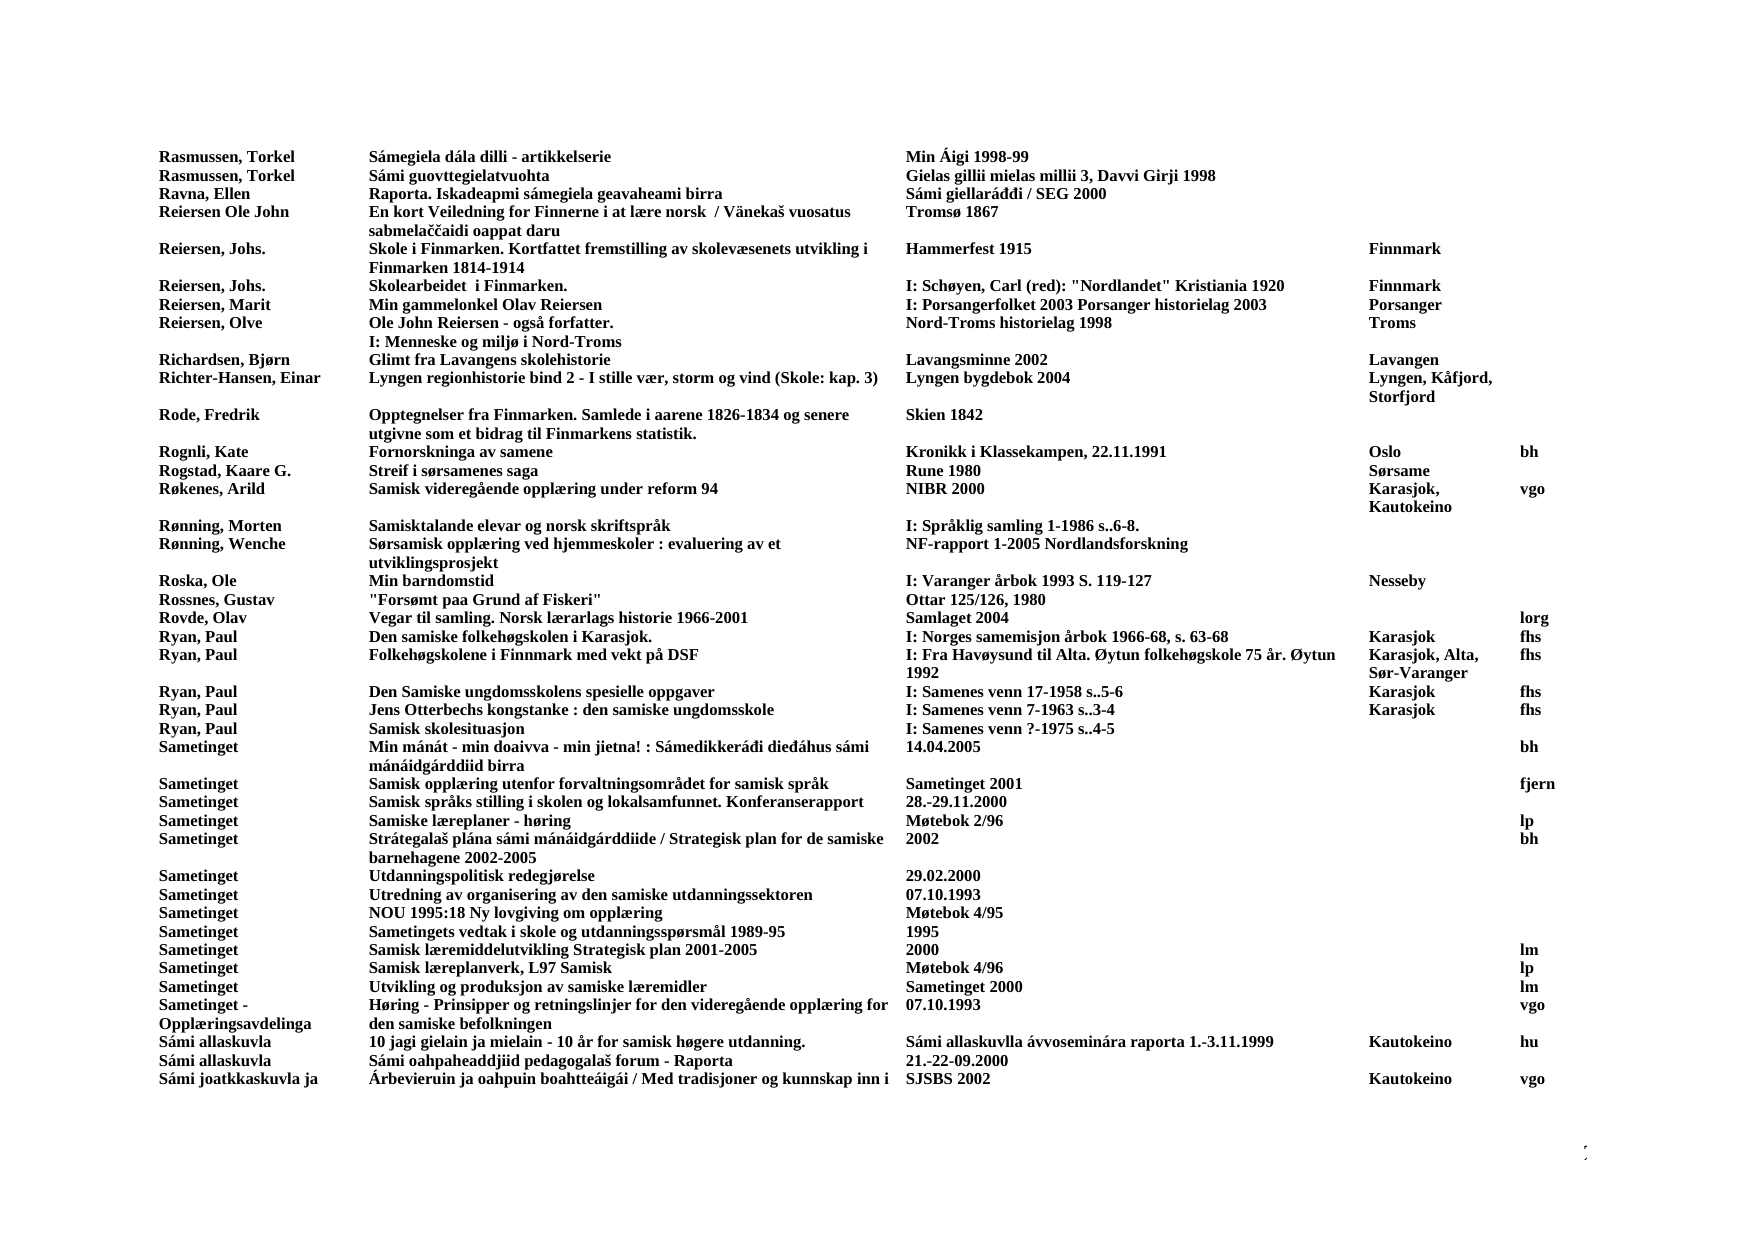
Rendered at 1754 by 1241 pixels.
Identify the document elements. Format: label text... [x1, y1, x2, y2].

table_cell Sametinget [151, 867, 361, 885]
table_cell bh [1513, 738, 1606, 774]
table_cell I: Samenes venn ?-1975 s..4-5 [898, 719, 1361, 738]
table_cell Rasmussen, Torkel [151, 166, 361, 184]
table_cell Sametinget [151, 738, 361, 774]
table_cell Samisk læreplanverk, L97 Samisk [361, 959, 898, 977]
table_cell [1513, 240, 1606, 277]
table_cell [1361, 867, 1512, 885]
table_cell vgo [1513, 996, 1606, 1033]
table_cell Lavangen [1361, 351, 1512, 369]
table_cell Rogstad, Kaare G. [151, 461, 361, 479]
table_cell Sametinget [151, 811, 361, 830]
table_cell Karasjok, Kautokeino [1361, 480, 1512, 516]
table_cell [1361, 166, 1512, 184]
table_cell [1513, 277, 1606, 295]
table_cell Fornorskninga av samene [361, 443, 898, 461]
table_cell lp [1513, 959, 1606, 977]
table_cell [1361, 406, 1512, 443]
table_cell Ravna, Ellen [151, 185, 361, 203]
table_cell Sørsame [1361, 461, 1512, 479]
table_cell Lyngen bygdebok 2004 [898, 369, 1361, 406]
table_cell Rønning, Morten [151, 516, 361, 535]
table_cell Rossnes, Gustav [151, 590, 361, 609]
table_cell Min mánát - min doaivva - min jietna! : Sámedikkeráđi dieđáhus sámi mánáidgárddiid birra [361, 738, 898, 774]
table_cell Sametinget 2000 [898, 978, 1361, 996]
table_cell [1513, 867, 1606, 885]
table_cell Vegar til samling. Norsk lærarlags historie 1966-2001 [361, 609, 898, 627]
table_cell [1361, 590, 1512, 609]
table_cell Nord-Troms historielag 1998 [898, 314, 1361, 351]
table_cell Samisktalande elevar og norsk skriftspråk [361, 516, 898, 535]
table_cell Høring - Prinsipper og retningslinjer for den videregående opplæring for den samiske befolkningen [361, 996, 898, 1033]
table_cell [1513, 461, 1606, 479]
table_cell Samisk språks stilling i skolen og lokalsamfunnet. Konferanserapport [361, 793, 898, 811]
table_cell Samisk videregående opplæring under reform 94 [361, 480, 898, 516]
table_cell Møtebok 2/96 [898, 811, 1361, 830]
table_cell [1361, 996, 1512, 1033]
table_cell [1361, 830, 1512, 867]
table_cell lorg [1513, 609, 1606, 627]
table_cell Karasjok [1361, 683, 1512, 701]
table_cell Samisk læremiddelutvikling Strategisk plan 2001-2005 [361, 941, 898, 959]
table_cell Sámi allaskuvla [151, 1051, 361, 1069]
table_cell 14.04.2005 [898, 738, 1361, 774]
table_cell Sametinget [151, 922, 361, 941]
table_cell Sametinget [151, 941, 361, 959]
table_cell NF-rapport 1-2005 Nordlandsforskning [898, 535, 1361, 572]
table_cell Karasjok [1361, 701, 1512, 719]
table_cell Sametinget [151, 904, 361, 922]
table_cell Sámi oahpaheaddjiid pedagogalaš forum - Raporta [361, 1051, 898, 1069]
table_cell Gielas gillii mielas millii 3, Davvi Girji 1998 [898, 166, 1361, 184]
table_cell [1361, 941, 1512, 959]
table_cell Ryan, Paul [151, 646, 361, 682]
table_cell [1513, 369, 1606, 406]
table_cell Samisk opplæring utenfor forvaltningsområdet for samisk språk [361, 775, 898, 793]
table_cell Sámi guovttegielatvuohta [361, 166, 898, 184]
table_cell [1513, 148, 1606, 166]
table_cell "Forsømt paa Grund af Fiskeri" [361, 590, 898, 609]
table_cell fjern [1513, 775, 1606, 793]
table_cell Árbevieruin ja oahpuin boahtteáigái / Med tradisjoner og kunnskap inn i [361, 1070, 898, 1088]
table_cell Ryan, Paul [151, 719, 361, 738]
table_cell 29.02.2000 [898, 867, 1361, 885]
table_cell [1513, 885, 1606, 904]
table_cell lp [1513, 811, 1606, 830]
table_cell 2002 [898, 830, 1361, 867]
table_cell Lyngen, Kåfjord, Storfjord [1361, 369, 1512, 406]
table_cell Reiersen, Olve [151, 314, 361, 351]
table_cell [1361, 1051, 1512, 1069]
table_cell [1361, 185, 1512, 203]
table_cell I: Norges samemisjon årbok 1966-68, s. 63-68 [898, 627, 1361, 646]
table_cell Reiersen Ole John [151, 203, 361, 240]
table_cell Sametinget [151, 830, 361, 867]
table_cell [1361, 793, 1512, 811]
table_cell [1513, 185, 1606, 203]
table_cell [1513, 314, 1606, 351]
table_cell Raporta. Iskadeapmi sámegiela geavaheami birra [361, 185, 898, 203]
table_cell 10 jagi gielain ja mielain - 10 år for samisk høgere utdanning. [361, 1033, 898, 1051]
table_cell Reiersen, Marit [151, 295, 361, 314]
table_cell Lavangsminne 2002 [898, 351, 1361, 369]
table_cell bh [1513, 830, 1606, 867]
table_cell Rasmussen, Torkel [151, 148, 361, 166]
table_cell Troms [1361, 314, 1512, 351]
table_cell Sámi allaskuvlla ávvoseminára raporta 1.-3.11.1999 [898, 1033, 1361, 1051]
table_cell 21.-22-09.2000 [898, 1051, 1361, 1069]
table_cell Skolearbeidet i Finmarken. [361, 277, 898, 295]
table_cell Jens Otterbechs kongstanke : den samiske ungdomsskole [361, 701, 898, 719]
table_cell [1513, 922, 1606, 941]
table_cell [1513, 351, 1606, 369]
table_cell Den Samiske ungdomsskolens spesielle oppgaver [361, 683, 898, 701]
table_cell Sametinget [151, 793, 361, 811]
table_cell Richter-Hansen, Einar [151, 369, 361, 406]
table_cell lm [1513, 941, 1606, 959]
table_cell [1513, 590, 1606, 609]
table_cell Kautokeino [1361, 1033, 1512, 1051]
table_cell Karasjok, Alta, Sør-Varanger [1361, 646, 1512, 682]
table_cell Sametingets vedtak i skole og utdanningsspørsmål 1989-95 [361, 922, 898, 941]
table_cell [1513, 516, 1606, 535]
table_cell Skole i Finmarken. Kortfattet fremstilling av skolevæsenets utvikling i Finmarken 1814-1914 [361, 240, 898, 277]
table_cell Sámi giellaráđđi / SEG 2000 [898, 185, 1361, 203]
table_cell Den samiske folkehøgskolen i Karasjok. [361, 627, 898, 646]
table_cell [1513, 793, 1606, 811]
table_cell Ottar 125/126, 1980 [898, 590, 1361, 609]
table_cell Oslo [1361, 443, 1512, 461]
table_cell Sametinget [151, 959, 361, 977]
table_cell [1361, 719, 1512, 738]
table_cell Kronikk i Klassekampen, 22.11.1991 [898, 443, 1361, 461]
table_cell [1513, 719, 1606, 738]
table_cell fhs [1513, 683, 1606, 701]
table_cell Sametinget - Opplæringsavdelinga [151, 996, 361, 1033]
table_cell NIBR 2000 [898, 480, 1361, 516]
table_cell Sametinget [151, 978, 361, 996]
table_cell [1361, 922, 1512, 941]
table_cell Rognli, Kate [151, 443, 361, 461]
table_cell Min Áigi 1998-99 [898, 148, 1361, 166]
table_cell Strátegalaš plána sámi mánáidgárddiide / Strategisk plan for de samiske barnehagene 2002-2005 [361, 830, 898, 867]
table_cell Ole John Reiersen - også forfatter. I: Menneske og miljø i Nord-Troms [361, 314, 898, 351]
table_cell Sámegiela dála dilli - artikkelserie [361, 148, 898, 166]
table_cell Karasjok [1361, 627, 1512, 646]
table_cell [1361, 203, 1512, 240]
table_cell Samiske læreplaner - høring [361, 811, 898, 830]
table_cell fhs [1513, 646, 1606, 682]
table_cell Finnmark [1361, 240, 1512, 277]
table_cell Folkehøgskolene i Finnmark med vekt på DSF [361, 646, 898, 682]
table_cell vgo [1513, 1070, 1606, 1088]
table_cell Min gammelonkel Olav Reiersen [361, 295, 898, 314]
table_cell I: Språklig samling 1-1986 s..6-8. [898, 516, 1361, 535]
table_cell vgo [1513, 480, 1606, 516]
table_cell Tromsø 1867 [898, 203, 1361, 240]
table_cell 2000 [898, 941, 1361, 959]
table_cell Streif i sørsamenes saga [361, 461, 898, 479]
table_cell Utredning av organisering av den samiske utdanningssektoren [361, 885, 898, 904]
table_cell Lyngen regionhistorie bind 2 - I stille vær, storm og vind (Skole: kap. 3) [361, 369, 898, 406]
table_cell lm [1513, 978, 1606, 996]
table_cell Røkenes, Arild [151, 480, 361, 516]
table_cell Reiersen, Johs. [151, 277, 361, 295]
table_cell I: Fra Havøysund til Alta. Øytun folkehøgskole 75 år. Øytun 1992 [898, 646, 1361, 682]
table_cell Sametinget [151, 885, 361, 904]
table_cell Samisk skolesituasjon [361, 719, 898, 738]
table_cell SJSBS 2002 [898, 1070, 1361, 1088]
table_cell I: Schøyen, Carl (red): "Nordlandet" Kristiania 1920 [898, 277, 1361, 295]
table_cell 07.10.1993 [898, 885, 1361, 904]
table_cell Sametinget [151, 775, 361, 793]
table_cell Opptegnelser fra Finmarken. Samlede i aarene 1826-1834 og senere utgivne som et bidrag til Finmarkens statistik. [361, 406, 898, 443]
table_cell Rovde, Olav [151, 609, 361, 627]
table_cell hu [1513, 1033, 1606, 1051]
table_cell [1361, 516, 1512, 535]
table_cell Glimt fra Lavangens skolehistorie [361, 351, 898, 369]
table_cell Hammerfest 1915 [898, 240, 1361, 277]
table_cell Samlaget 2004 [898, 609, 1361, 627]
table_cell [1361, 885, 1512, 904]
table_cell Ryan, Paul [151, 627, 361, 646]
table_cell Nesseby [1361, 572, 1512, 590]
table_cell Rune 1980 [898, 461, 1361, 479]
table_cell Sørsamisk opplæring ved hjemmeskoler : evaluering av et utviklingsprosjekt [361, 535, 898, 572]
table_cell Richardsen, Bjørn [151, 351, 361, 369]
table_cell bh [1513, 443, 1606, 461]
table_cell 07.10.1993 [898, 996, 1361, 1033]
table_cell Porsanger [1361, 295, 1512, 314]
table_cell Skien 1842 [898, 406, 1361, 443]
table_cell I: Samenes venn 7-1963 s..3-4 [898, 701, 1361, 719]
table_cell Rønning, Wenche [151, 535, 361, 572]
table_cell Møtebok 4/95 [898, 904, 1361, 922]
table_cell Kautokeino [1361, 1070, 1512, 1088]
table_cell [1361, 811, 1512, 830]
table_cell [1513, 406, 1606, 443]
table_cell [1513, 203, 1606, 240]
table_cell Reiersen, Johs. [151, 240, 361, 277]
table_cell Ryan, Paul [151, 683, 361, 701]
table_cell [1361, 609, 1512, 627]
table_cell En kort Veiledning for Finnerne i at lære norsk / Vänekaš vuosatus sabmelaččaidi oappat daru [361, 203, 898, 240]
table_cell 1995 [898, 922, 1361, 941]
table_cell Roska, Ole [151, 572, 361, 590]
table_cell Ryan, Paul [151, 701, 361, 719]
table_cell [1361, 148, 1512, 166]
table_cell 28.-29.11.2000 [898, 793, 1361, 811]
table_cell [1513, 295, 1606, 314]
table_cell fhs [1513, 701, 1606, 719]
table_cell [1513, 904, 1606, 922]
table_cell Rode, Fredrik [151, 406, 361, 443]
table_cell I: Porsangerfolket 2003 Porsanger historielag 2003 [898, 295, 1361, 314]
table_cell [1361, 959, 1512, 977]
table_cell [1361, 738, 1512, 774]
table_cell [1361, 978, 1512, 996]
table_cell [1361, 904, 1512, 922]
table_cell NOU 1995:18 Ny lovgiving om opplæring [361, 904, 898, 922]
table_cell I: Varanger årbok 1993 S. 119-127 [898, 572, 1361, 590]
table_cell [1361, 775, 1512, 793]
table_cell Min barndomstid [361, 572, 898, 590]
table_cell [1513, 535, 1606, 572]
table_cell [1513, 166, 1606, 184]
table_cell Finnmark [1361, 277, 1512, 295]
table_cell Sametinget 2001 [898, 775, 1361, 793]
table_cell Sámi joatkkaskuvla ja [151, 1070, 361, 1088]
table_cell fhs [1513, 627, 1606, 646]
table_cell I: Samenes venn 17-1958 s..5-6 [898, 683, 1361, 701]
table_cell Møtebok 4/96 [898, 959, 1361, 977]
table_cell [1361, 535, 1512, 572]
table_cell Utvikling og produksjon av samiske læremidler [361, 978, 898, 996]
table_cell [1513, 1051, 1606, 1069]
table_cell [1513, 572, 1606, 590]
table_cell Sámi allaskuvla [151, 1033, 361, 1051]
table_cell Utdanningspolitisk redegjørelse [361, 867, 898, 885]
